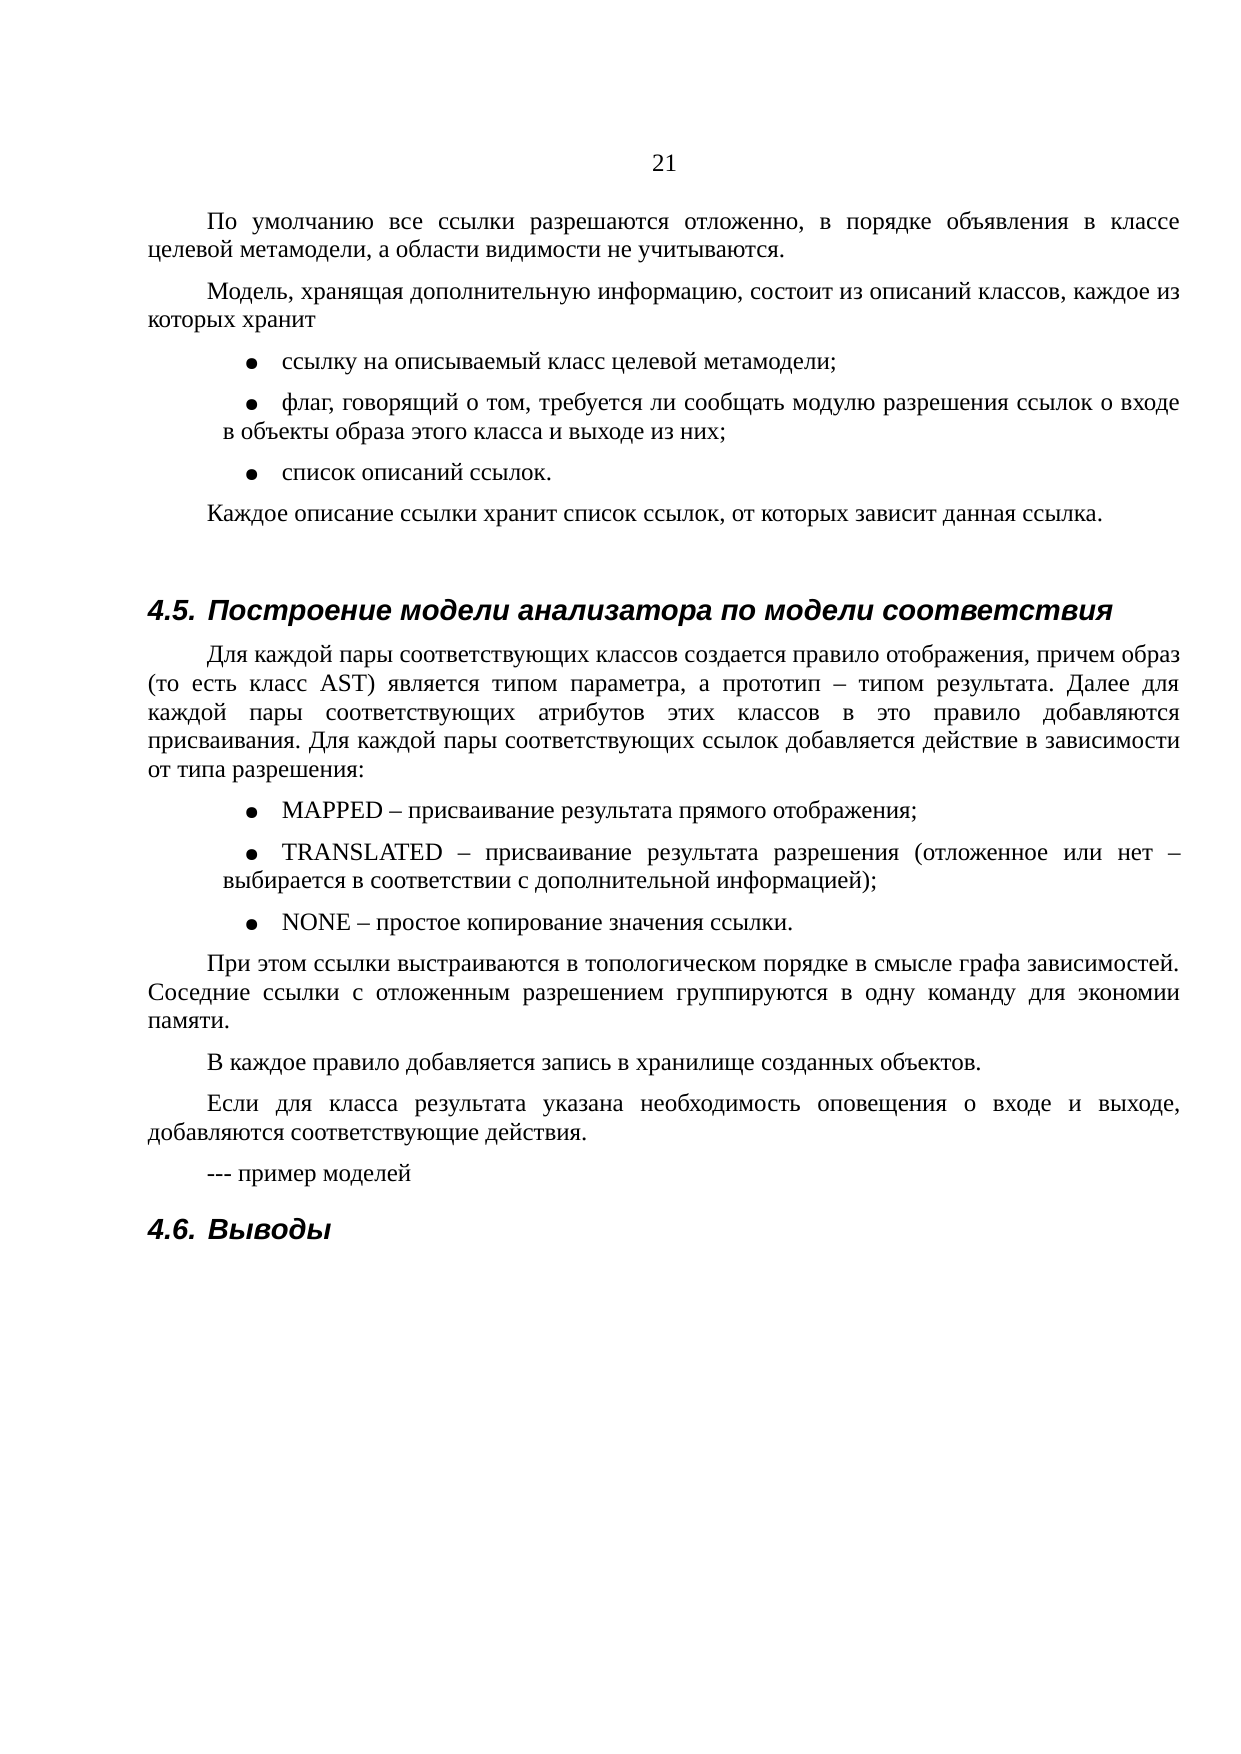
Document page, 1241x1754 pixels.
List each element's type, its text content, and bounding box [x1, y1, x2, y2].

list ссылку на описываемый класс целевой метамодели; [185, 346, 1181, 374]
text Каждое описание ссылки хранит список ссылок, от которых зависит данная ссылка. [148, 498, 1181, 527]
subtitle Построение модели анализатора по модели соответствия [148, 593, 1181, 627]
text --- пример моделей [148, 1158, 1181, 1187]
text По умолчанию все ссылки разрешаются отложенно, в порядке объявления в классе целевой метамодели, а области видимости не учитываются. [148, 206, 1181, 263]
subtitle Выводы [148, 1212, 1181, 1245]
list MAPPED – присваивание результата прямого отображения; [185, 796, 1181, 824]
text При этом ссылки выстраиваются в топологическом порядке в смысле графа зависимостей. Соседние ссылки с отложенным разрешением группируются в одну команду для экономии памяти. [148, 948, 1181, 1034]
list NONE – простое копирование значения ссылки. [185, 907, 1181, 936]
text Модель, хранящая дополнительную информацию, состоит из описаний классов, каждое из которых хранит [148, 276, 1181, 333]
list список описаний ссылок. [185, 457, 1181, 486]
list флаг, говорящий о том, требуется ли сообщать модулю разрешения ссылок о входе в объекты образа этого класса и выходе из них; [185, 387, 1181, 444]
text В каждое правило добавляется запись в хранилище созданных объектов. [148, 1047, 1181, 1076]
text Для каждой пары соответствующих классов создается правило отображения, причем образ (то есть класс AST) является типом параметра, а прототип – типом результата. Далее для каждой пары соответствующих атрибутов этих классов в это правило добавляются присваивания. Для каждой пары соответствующих ссылок добавляется действие в зависимости от типа разрешения: [148, 639, 1181, 783]
text Если для класса результата указана необходимость оповещения о входе и выходе, добавляются соответствующие действия. [148, 1088, 1181, 1146]
list TRANSLATED – присваивание результата разрешения (отложенное или нет – выбирается в соответствии с дополнительной информацией); [185, 837, 1181, 894]
